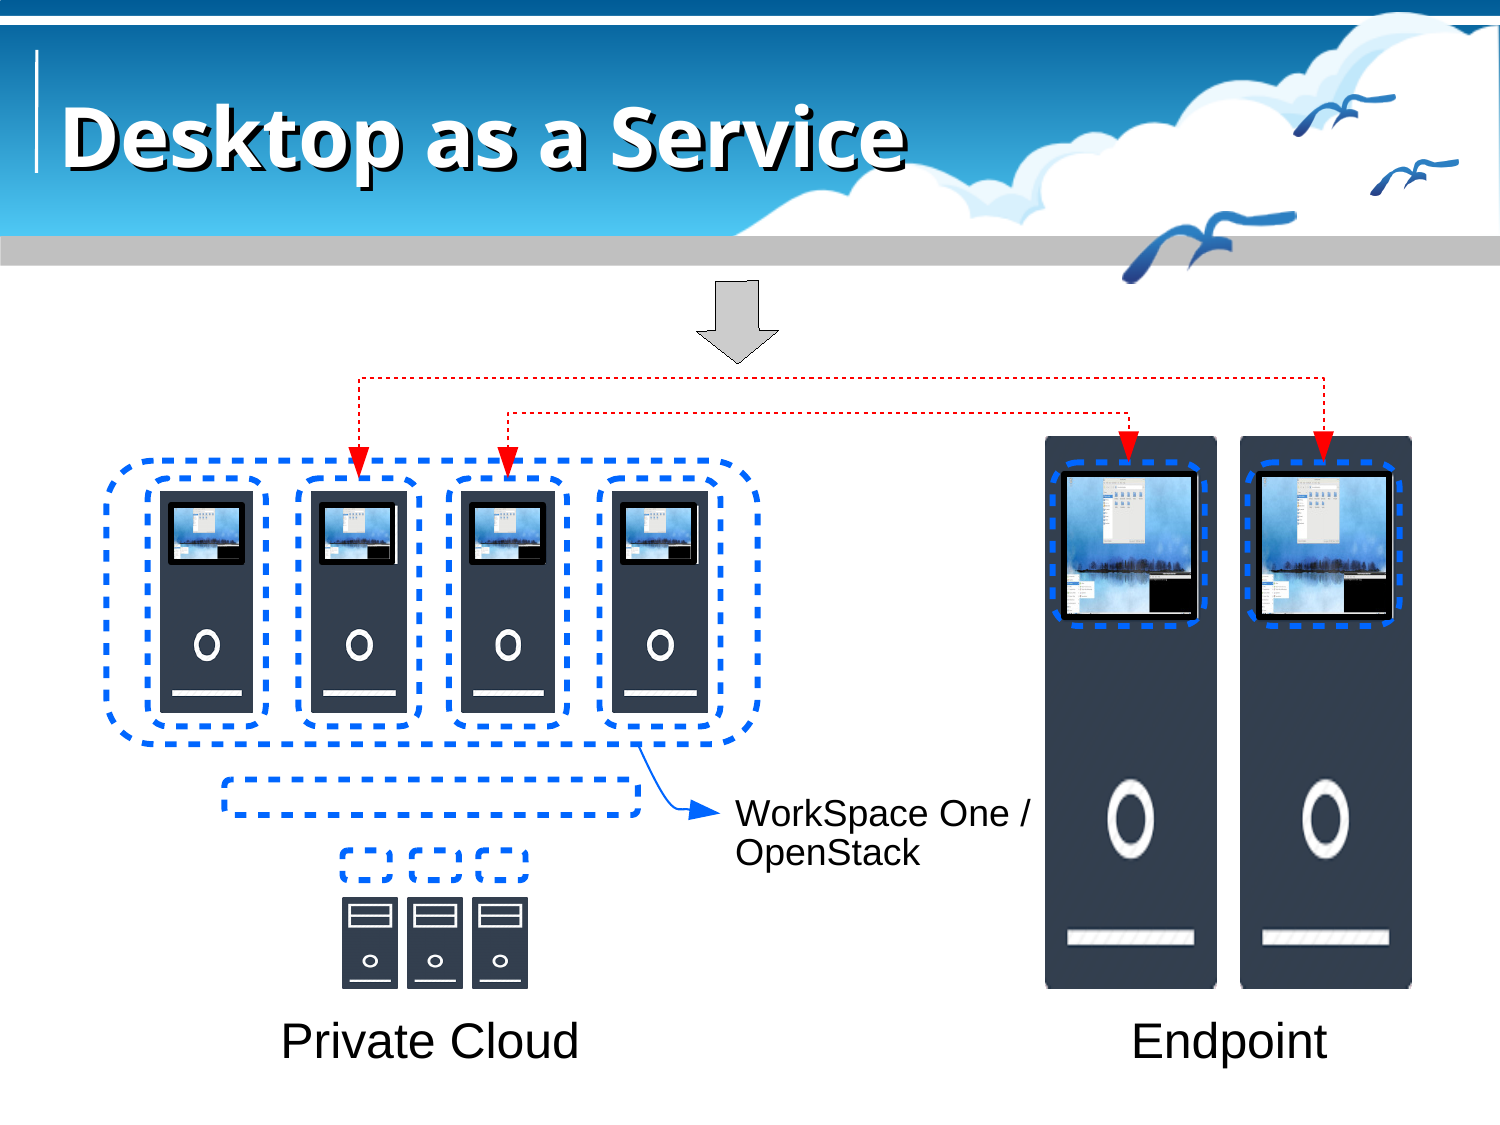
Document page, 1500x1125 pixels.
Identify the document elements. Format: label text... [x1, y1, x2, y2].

picture [1240, 436, 1412, 989]
text_box WorkSpace One / OpenStack [720, 788, 1045, 881]
picture [730, 12, 1500, 284]
picture [472, 897, 528, 989]
title Desktop as a Service [59, 86, 1465, 186]
picture [460, 490, 556, 714]
picture [1045, 436, 1217, 989]
text_box Endpoint [1116, 1009, 1359, 1077]
picture [611, 490, 709, 714]
picture [342, 897, 398, 989]
picture [310, 490, 408, 714]
picture [407, 897, 463, 989]
text_box Private Cloud [265, 1009, 609, 1077]
picture [159, 490, 254, 714]
text_box [696, 280, 779, 364]
